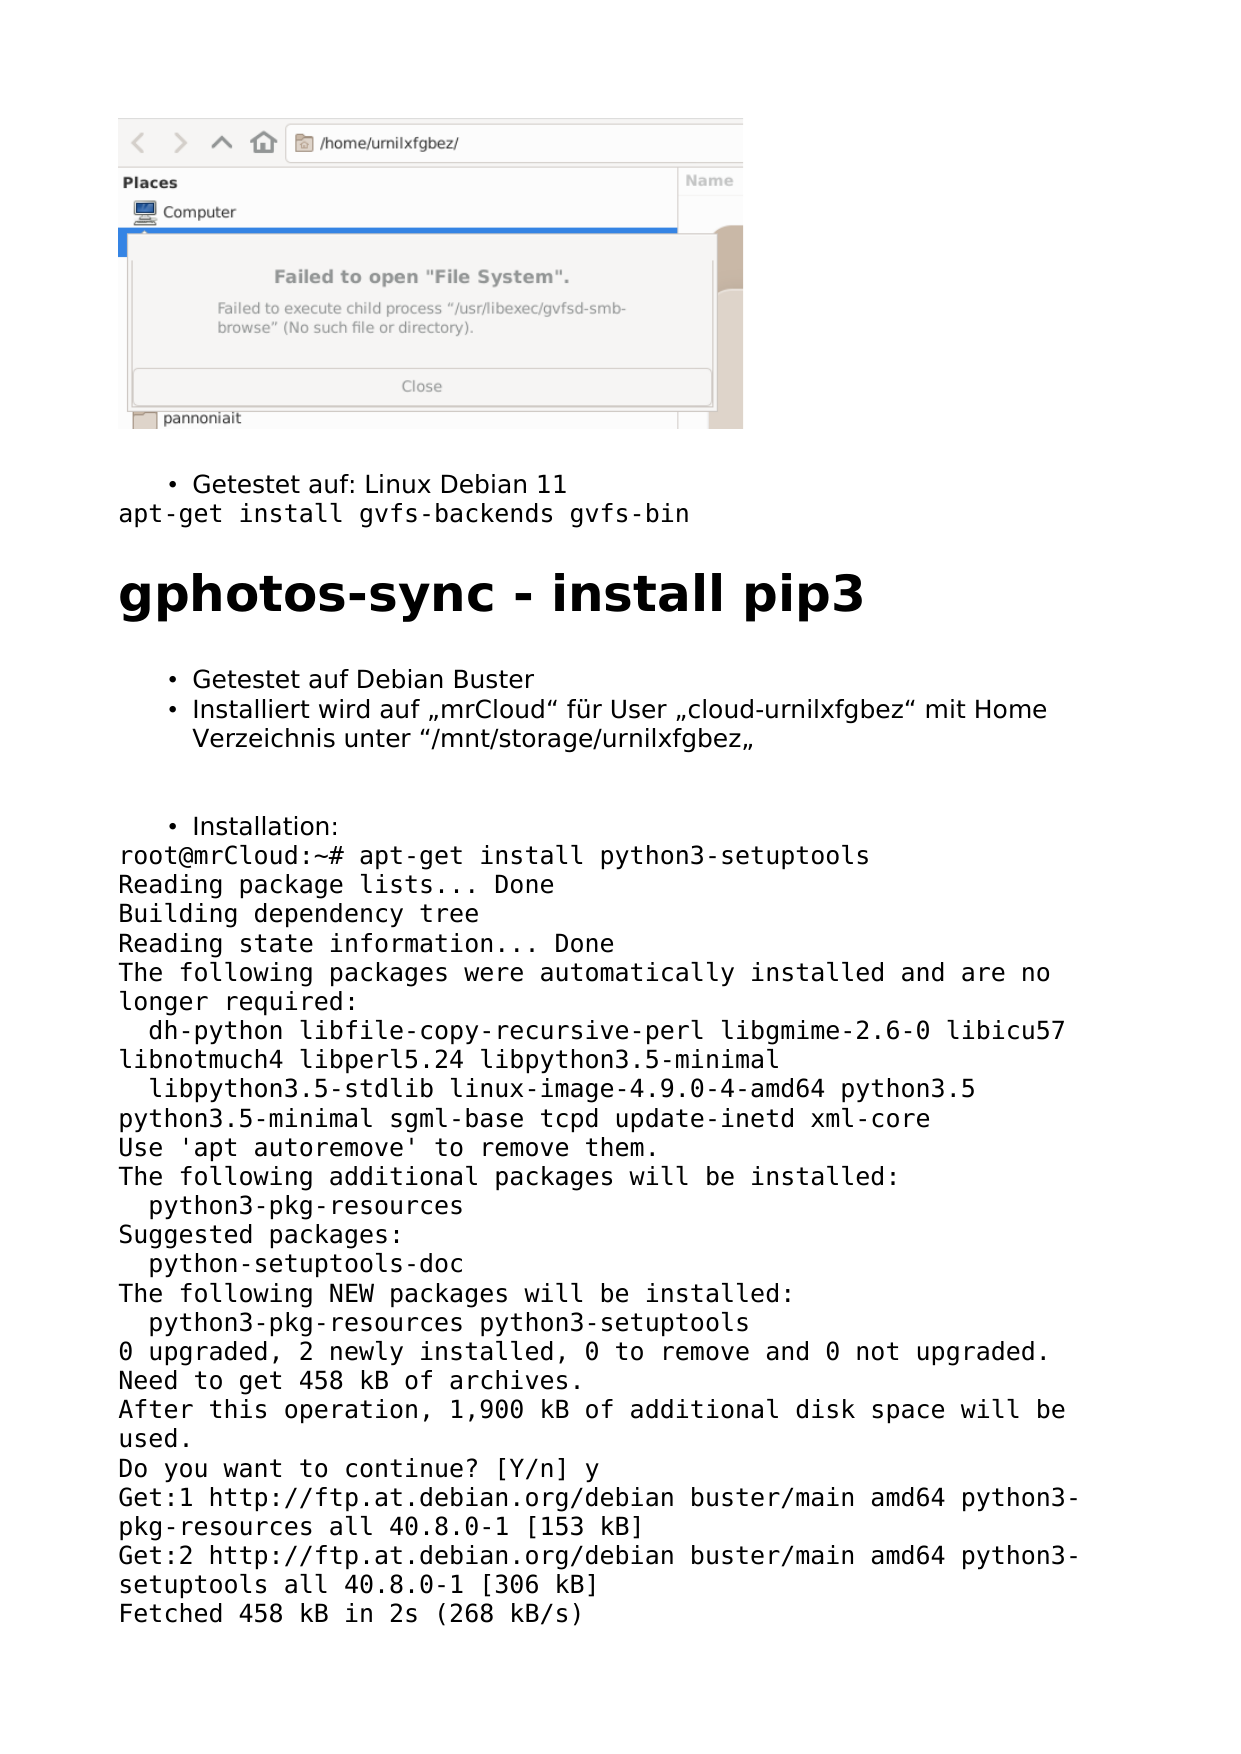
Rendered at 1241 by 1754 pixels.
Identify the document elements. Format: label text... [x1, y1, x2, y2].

subtitle gphotos-sync - install pip3 [118, 565, 1122, 624]
picture [118, 118, 744, 429]
list Installiert wird auf „mrCloud“ für User „cloud-urnilxfgbez“ mit Home Verzeichnis unter “/mnt/storage/urnilxfgbez„ [177, 695, 1122, 753]
text root@mrCloud:~# apt-get install python3-setuptools Reading package lists... Done Building dependency tree Reading state information... Done The following packages were automatically installed and are no longer required: dh-python libfile-copy-recursive-perl libgmime-2.6-0 libicu57 libnotmuch4 libperl5.24 libpython3.5-minimal libpython3.5-stdlib linux-image-4.9.0-4-amd64 python3.5 python3.5-minimal sgml-base tcpd update-inetd xml-core Use 'apt autoremove' to remove them. The following additional packages will be installed: python3-pkg-resources Suggested packages: python-setuptools-doc The following NEW packages will be installed: python3-pkg-resources python3-setuptools 0 upgraded, 2 newly installed, 0 to remove and 0 not upgraded. Need to get 458 kB of archives. After this operation, 1,900 kB of additional disk space will be used. Do you want to continue? [Y/n] y Get:1 http://ftp.at.debian.org/debian buster/main amd64 python3-pkg-resources all 40.8.0-1 [153 kB] Get:2 http://ftp.at.debian.org/debian buster/main amd64 python3-setuptools all 40.8.0-1 [306 kB] Fetched 458 kB in 2s (268 kB/s) [118, 841, 1122, 1629]
list Getestet auf: Linux Debian 11 [177, 470, 1122, 499]
text apt-get install gvfs-backends gvfs-bin [118, 499, 1122, 529]
list Getestet auf Debian Buster [177, 666, 1122, 695]
list Installation: [177, 812, 1122, 841]
